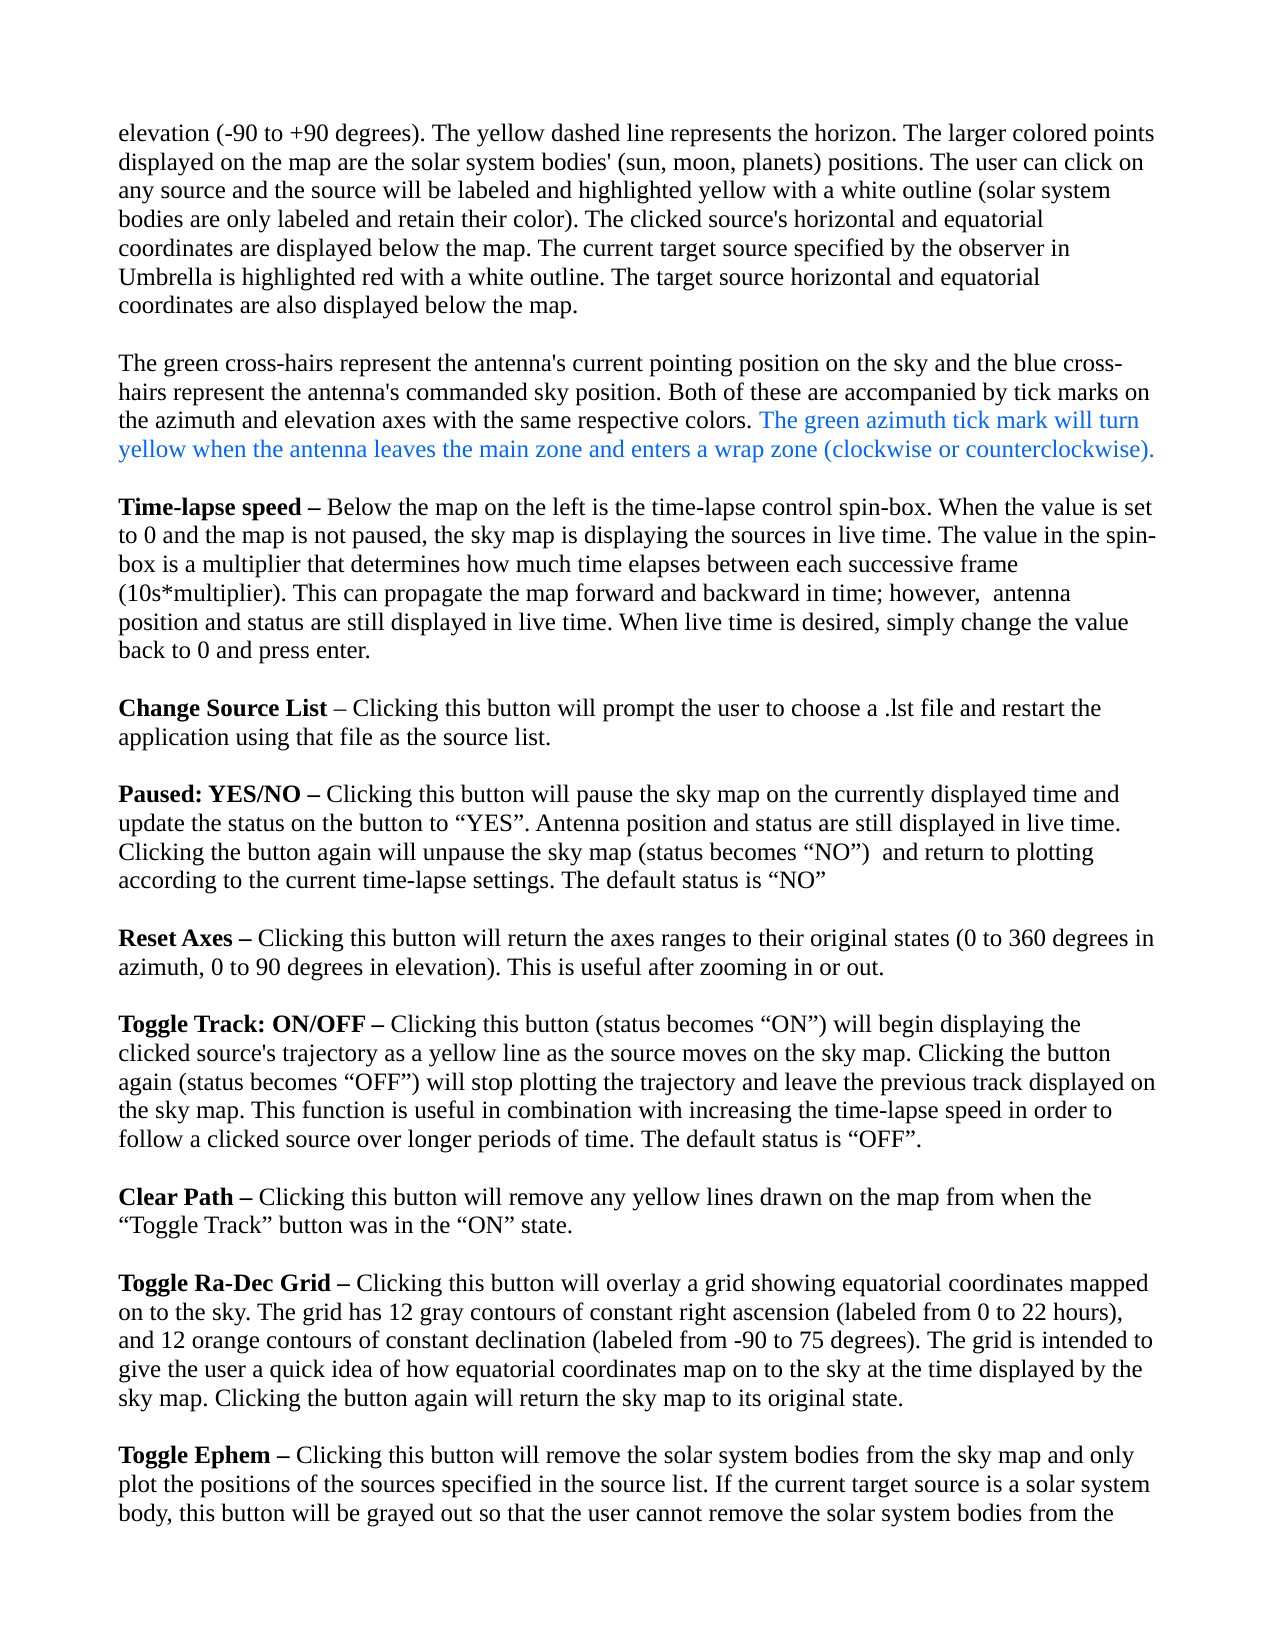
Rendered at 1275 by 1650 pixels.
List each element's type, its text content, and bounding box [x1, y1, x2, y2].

text Toggle Track: ON/OFF – Clicking this button (status becomes “ON”) will begin displaying the clicked source's trajectory as a yellow line as the source moves on the sky map. Clicking the button again (status becomes “OFF”) will stop plotting the trajectory and leave the previous track displayed on the sky map. This function is useful in combination with increasing the time-lapse speed in order to follow a clicked source over longer periods of time. The default status is “OFF”. [118, 1009, 1157, 1153]
text The green cross-hairs represent the antenna's current pointing position on the sky and the blue cross-hairs represent the antenna's commanded sky position. Both of these are accompanied by tick marks on the azimuth and elevation axes with the same respective colors. The green azimuth tick mark will turn yellow when the antenna leaves the main zone and enters a wrap zone (clockwise or counterclockwise). [118, 348, 1157, 463]
text Paused: YES/NO – Clicking this button will pause the sky map on the currently displayed time and update the status on the button to “YES”. Antenna position and status are still displayed in live time. Clicking the button again will unpause the sky map (status becomes “NO”) and return to plotting according to the current time-lapse settings. The default status is “NO” [118, 779, 1157, 894]
text Toggle Ephem – Clicking this button will remove the solar system bodies from the sky map and only plot the positions of the sources specified in the source list. If the current target source is a solar system body, this button will be grayed out so that the user cannot remove the solar system bodies from the [118, 1441, 1157, 1527]
text Time-lapse speed – Below the map on the left is the time-lapse control spin-box. When the value is set to 0 and the map is not paused, the sky map is displaying the sources in live time. The value in the spin-box is a multiplier that determines how much time elapses between each successive frame (10s*multiplier). This can propagate the map forward and backward in time; however, antenna position and status are still displayed in live time. When live time is desired, simply change the value back to 0 and press enter. [118, 492, 1157, 664]
text Reset Axes – Clicking this button will return the axes ranges to their original states (0 to 360 degrees in azimuth, 0 to 90 degrees in elevation). This is useful after zooming in or out. [118, 923, 1157, 981]
text elevation (-90 to +90 degrees). The yellow dashed line represents the horizon. The larger colored points displayed on the map are the solar system bodies' (sun, moon, planets) positions. The user can click on any source and the source will be labeled and highlighted yellow with a white outline (solar system bodies are only labeled and retain their color). The clicked source's horizontal and equatorial coordinates are displayed below the map. The current target source specified by the observer in Umbrella is highlighted red with a white outline. The target source horizontal and equatorial coordinates are also displayed below the map. [118, 118, 1157, 319]
text Change Source List – Clicking this button will prompt the user to choose a .lst file and restart the application using that file as the source list. [118, 693, 1157, 751]
text Toggle Ra-Dec Grid – Clicking this button will overlay a grid showing equatorial coordinates mapped on to the sky. The grid has 12 gray contours of constant right ascension (labeled from 0 to 22 hours), and 12 orange contours of constant declination (labeled from -90 to 75 degrees). The grid is intended to give the user a quick idea of how equatorial coordinates map on to the sky at the time displayed by the sky map. Clicking the button again will return the sky map to its original state. [118, 1268, 1157, 1412]
text Clear Path – Clicking this button will remove any yellow lines drawn on the map from when the “Toggle Track” button was in the “ON” state. [118, 1182, 1157, 1239]
